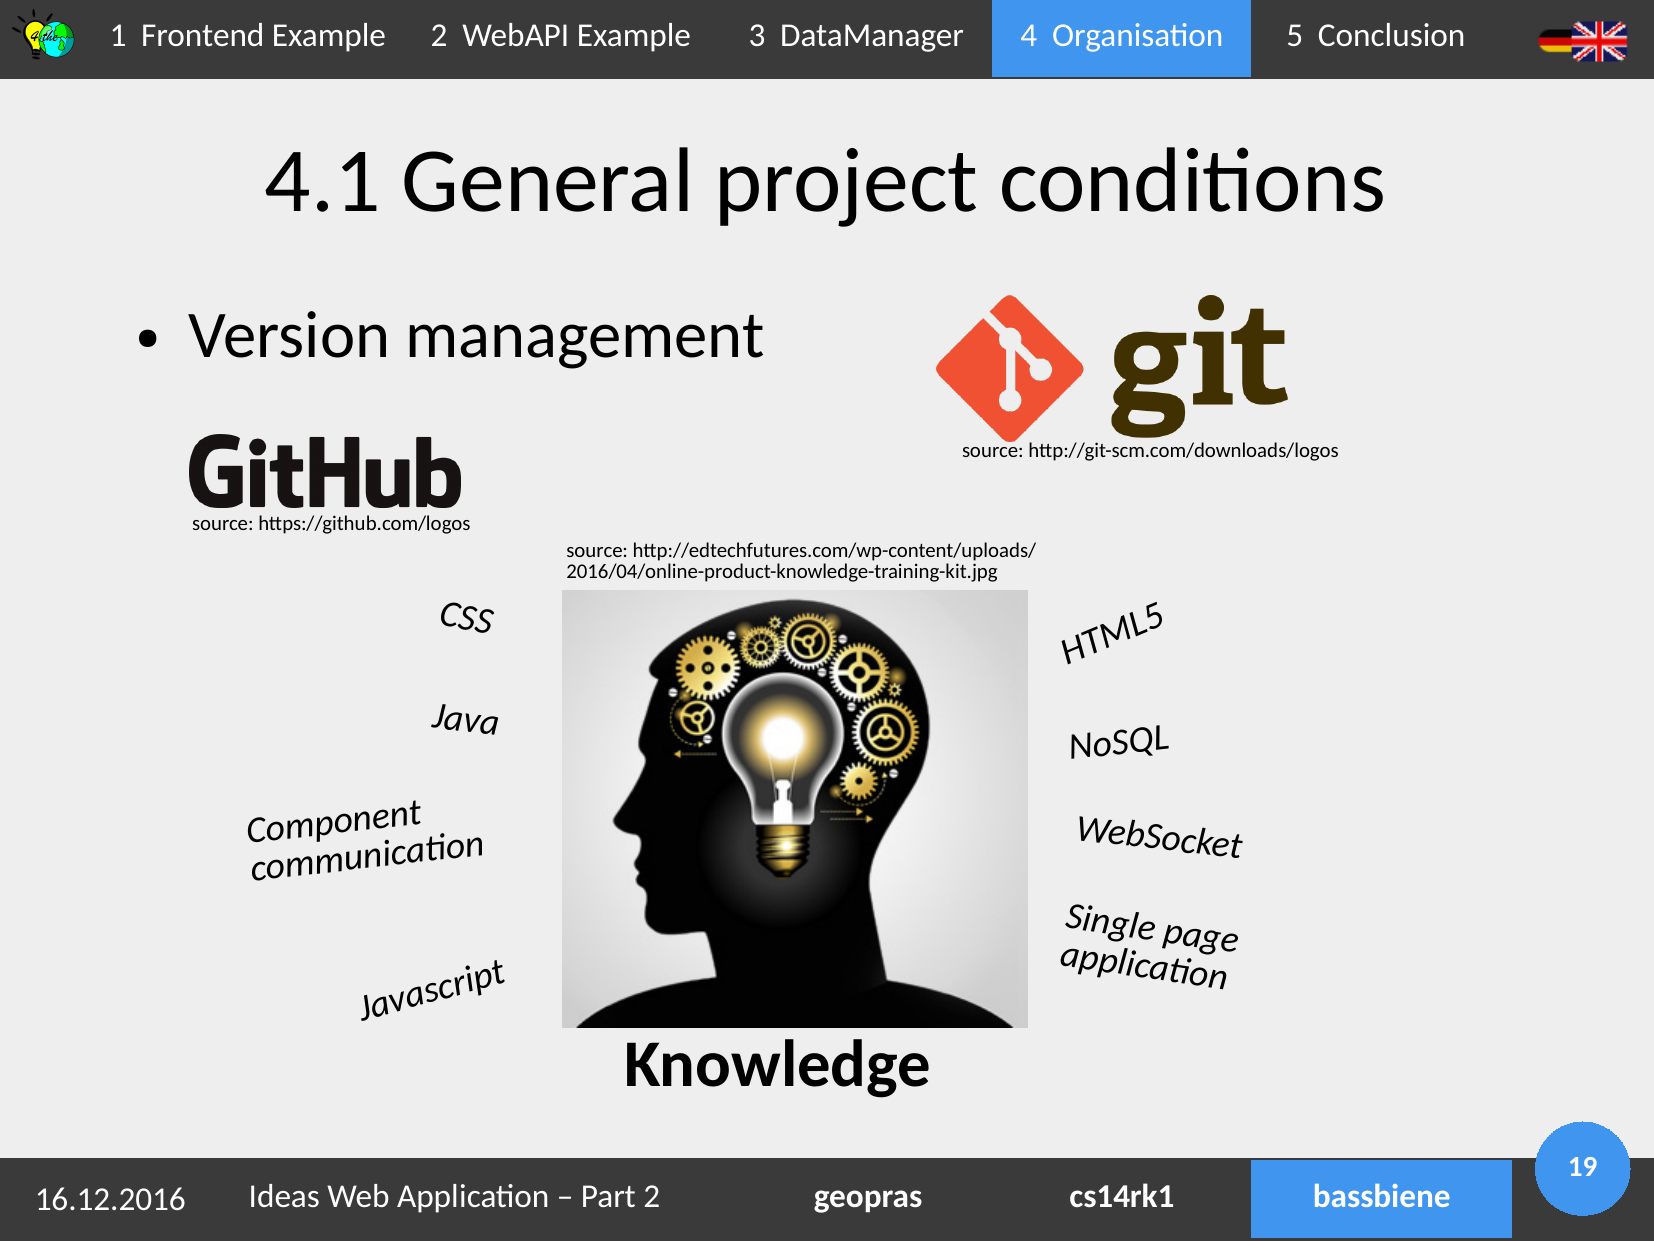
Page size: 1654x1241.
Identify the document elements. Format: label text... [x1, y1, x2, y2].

text_box Component communication [229, 773, 568, 955]
picture [1536, 18, 1629, 64]
picture [936, 295, 1288, 442]
text_box Java [414, 690, 668, 778]
text_box WebSocket [1057, 803, 1311, 890]
text_box Javascript [338, 911, 651, 1047]
text_box bassbiene [1251, 1160, 1512, 1238]
text_box source: http://edtechfutures.com/wp-content/uploads/ 2016/04/online-product-knowledge-training-kit.jpg [551, 534, 1145, 599]
text_box 2 WebAPI Example [401, 0, 720, 77]
text_box Version management [118, 307, 910, 426]
text_box cs14rk1 [992, 1160, 1251, 1238]
picture [2, 0, 83, 79]
text_box Knowledge [609, 1023, 1082, 1117]
text_box source: http://git-scm.com/downloads/logos [947, 434, 1433, 474]
title 4.1 General project conditions [82, 106, 1571, 272]
text_box HTML5 [1039, 507, 1379, 693]
text_box 5 Conclusion [1251, 0, 1501, 77]
picture [562, 599, 1028, 1028]
text_box 4 Organisation [992, 0, 1251, 77]
text_box geopras [744, 1160, 992, 1238]
picture [189, 434, 461, 507]
text_box CSS [419, 586, 674, 693]
text_box Single page application [1040, 890, 1318, 1031]
text_box Ideas Web Application – Part 2 [242, 1160, 668, 1238]
text_box 1 Frontend Example [94, 0, 401, 77]
text_box 3 DataManager [720, 0, 992, 77]
text_box NoSQL [1051, 692, 1363, 784]
text_box source: https://github.com/logos [177, 507, 545, 547]
